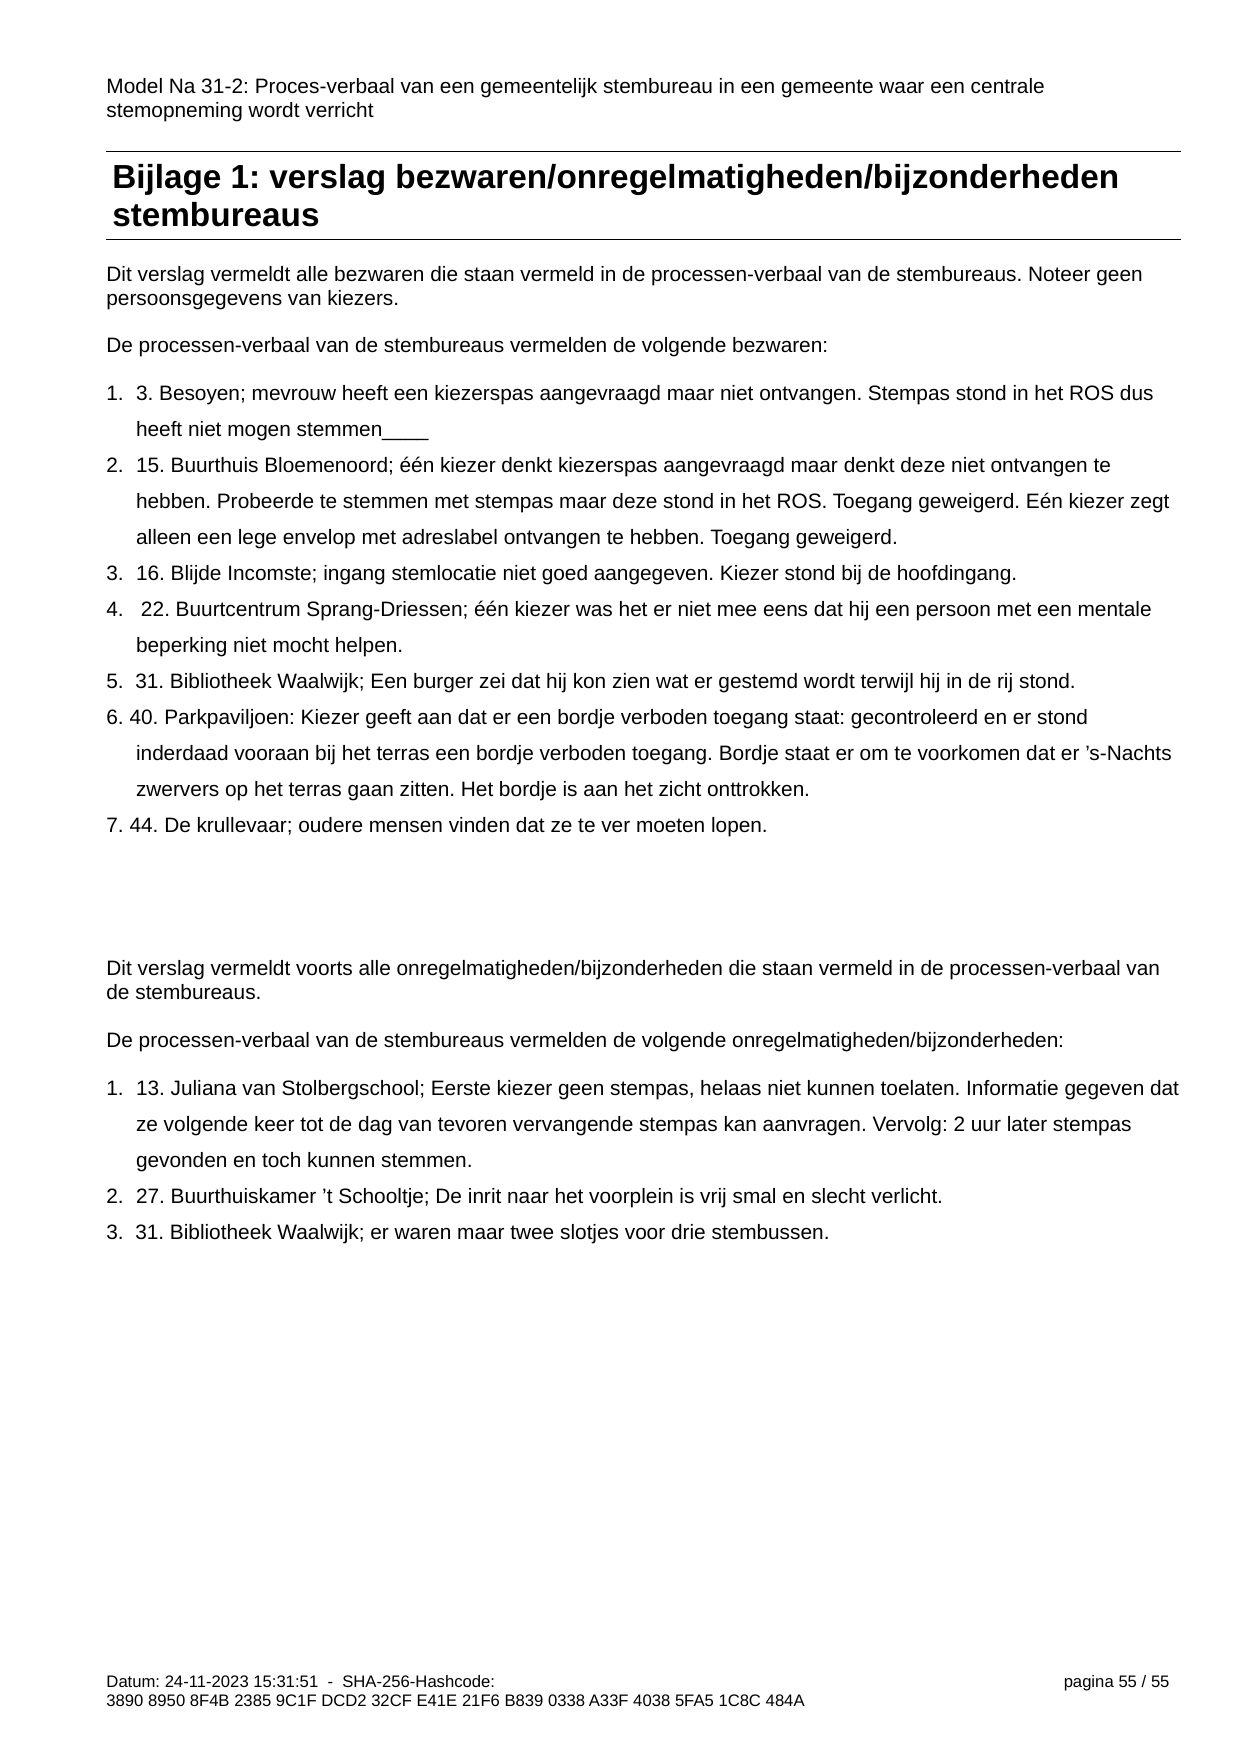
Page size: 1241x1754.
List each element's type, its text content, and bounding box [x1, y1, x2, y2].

text 7. 44. De krullevaar; oudere mensen vinden dat ze te ver moeten lopen. [106, 812, 1181, 836]
text 3. 16. Blijde Incomste; ingang stemlocatie niet goed aangegeven. Kiezer stond bij de hoofdingang. [106, 561, 1181, 585]
text 3. 31. Bibliotheek Waalwijk; er waren maar twee slotjes voor drie stembussen. [106, 1220, 1181, 1244]
text De processen-verbaal van de stembureaus vermelden de volgende bezwaren: [106, 333, 1181, 357]
text Dit verslag vermeldt voorts alle onregelmatigheden/bijzonderheden die staan vermeld in de processen-verbaal van de stembureaus. [106, 956, 1181, 1004]
text 2. 27. Buurthuiskamer ’t Schooltje; De inrit naar het voorplein is vrij smal en slecht verlicht. [106, 1184, 1181, 1208]
text 5. 31. Bibliotheek Waalwijk; Een burger zei dat hij kon zien wat er gestemd wordt terwijl hij in de rij stond. [106, 669, 1181, 693]
table_header Bijlage 1: verslag bezwaren/onregelmatigheden/bijzonderheden stembureaus [106, 152, 1181, 239]
text De processen-verbaal van de stembureaus vermelden de volgende onregelmatigheden/bijzonderheden: [106, 1028, 1181, 1052]
text 1. 13. Juliana van Stolbergschool; Eerste kiezer geen stempas, helaas niet kunnen toelaten. Informatie gegeven dat ze volgende keer tot de dag van tevoren vervangende stempas kan aanvragen. Vervolg: 2 uur later stempas gevonden en toch kunnen stemmen. [106, 1076, 1181, 1172]
text 6. 40. Parkpaviljoen: Kiezer geeft aan dat er een bordje verboden toegang staat: gecontroleerd en er stond inderdaad vooraan bij het terras een bordje verboden toegang. Bordje staat er om te voorkomen dat er ’s-Nachts zwervers op het terras gaan zitten. Het bordje is aan het zicht onttrokken. [106, 705, 1181, 801]
text 4. 22. Buurtcentrum Sprang-Driessen; één kiezer was het er niet mee eens dat hij een persoon met een mentale beperking niet mocht helpen. [106, 597, 1181, 657]
text 2. 15. Buurthuis Bloemenoord; één kiezer denkt kiezerspas aangevraagd maar denkt deze niet ontvangen te hebben. Probeerde te stemmen met stempas maar deze stond in het ROS. Toegang geweigerd. Eén kiezer zegt alleen een lege envelop met adreslabel ontvangen te hebben. Toegang geweigerd. [106, 453, 1181, 549]
text Dit verslag vermeldt alle bezwaren die staan vermeld in de processen-verbaal van de stembureaus. Noteer geen persoonsgegevens van kiezers. [106, 261, 1181, 309]
text 1. 3. Besoyen; mevrouw heeft een kiezerspas aangevraagd maar niet ontvangen. Stempas stond in het ROS dus heeft niet mogen stemmen____ [106, 381, 1181, 441]
